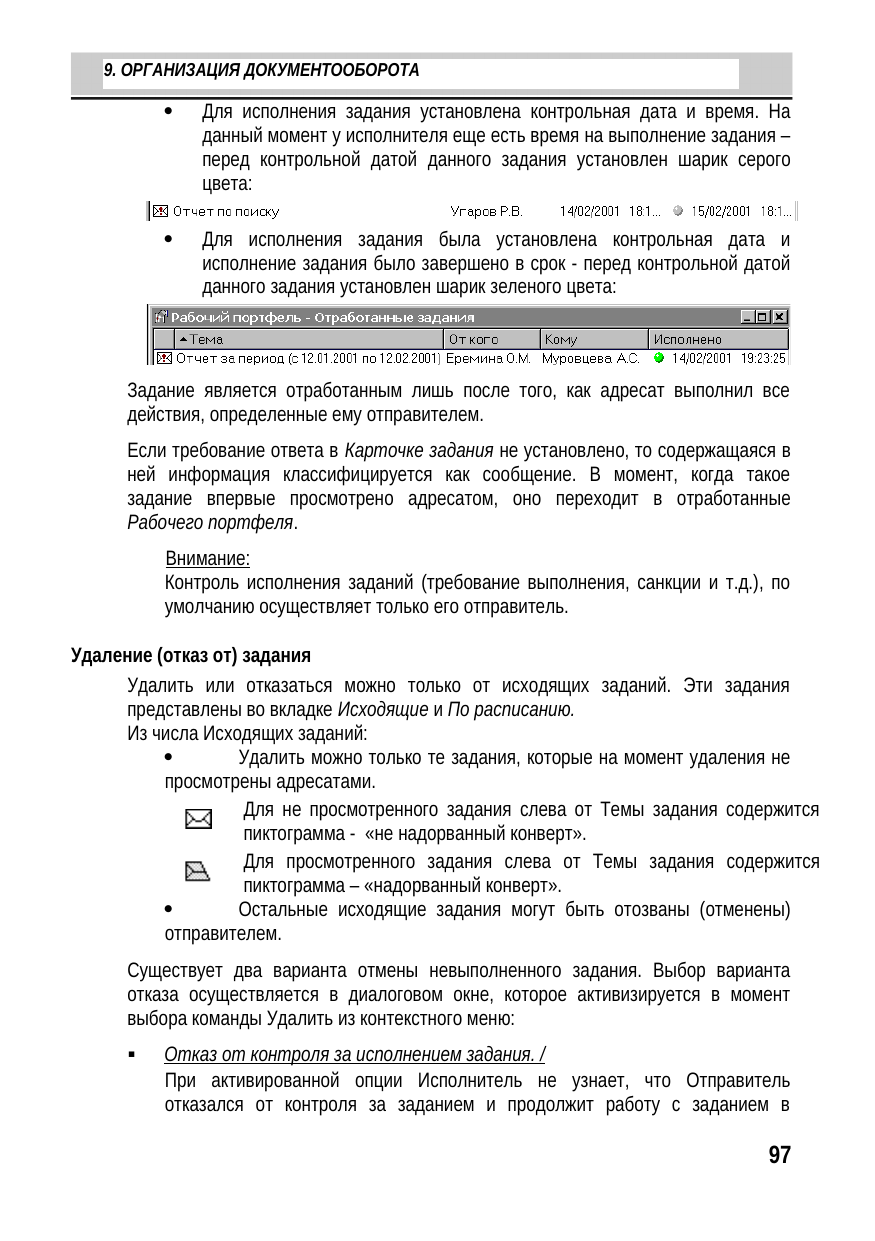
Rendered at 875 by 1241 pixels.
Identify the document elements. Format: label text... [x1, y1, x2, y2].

text Внимание: [165, 546, 791, 570]
list Для исполнения задания была установлена контрольная дата и исполнение задания было завершено в срок - перед контрольной датой данного задания установлен шарик зеленого цвета: [164, 226, 791, 298]
text Из числа Исходящих заданий: [127, 721, 791, 745]
list Отказ от контроля за исполнением задания. / [127, 1042, 791, 1066]
table_cell Для просмотренного задания слева от Темы задания содержится пиктограмма – «надорванный конверт». [232, 845, 832, 897]
text При активированной опции Исполнитель не узнает, что Отправитель отказался от контроля за заданием и продолжит работу с заданием в [164, 1068, 791, 1116]
text Существует два варианта отмены невыполненного задания. Выбор варианта отказа осуществляется в диалоговом окне, которое активизируется в момент выбора команды Удалить из контекстного меню: [127, 958, 791, 1029]
text Удалить или отказаться можно только от исходящих заданий. Эти задания представлены во вкладке Исходящие и По расписанию. [127, 673, 791, 721]
list Удалить можно только те задания, которые на момент удаления не просмотрены адресатами. [164, 745, 791, 793]
list Для исполнения задания установлена контрольная дата и время. На данный момент у исполнителя еще есть время на выполнение задания – перед контрольной датой данного задания установлен шарик серого цвета: [164, 100, 791, 195]
text Контроль исполнения заданий (требование выполнения, санкции и т.д.), по умолчанию осуществляет только его отправитель. [164, 570, 791, 618]
table_cell [176, 845, 232, 897]
text Задание является отработанным лишь после того, как адресат выполнил все действия, определенные ему отправителем. [127, 377, 791, 425]
subtitle Удаление (отказ от) задания [71, 643, 791, 667]
table_header [176, 793, 232, 845]
table_header Для не просмотренного задания слева от Темы задания содержится пиктограмма - «не надорванный конверт». [232, 793, 832, 845]
text Если требование ответа в Карточке задания не установлено, то содержащаяся в ней информация классифицируется как сообщение. В момент, когда такое задание впервые просмотрено адресатом, оно переходит в отработанные Рабочего портфеля. [127, 438, 791, 534]
list Остальные исходящие задания могут быть отозваны (отменены) отправителем. [164, 897, 791, 945]
